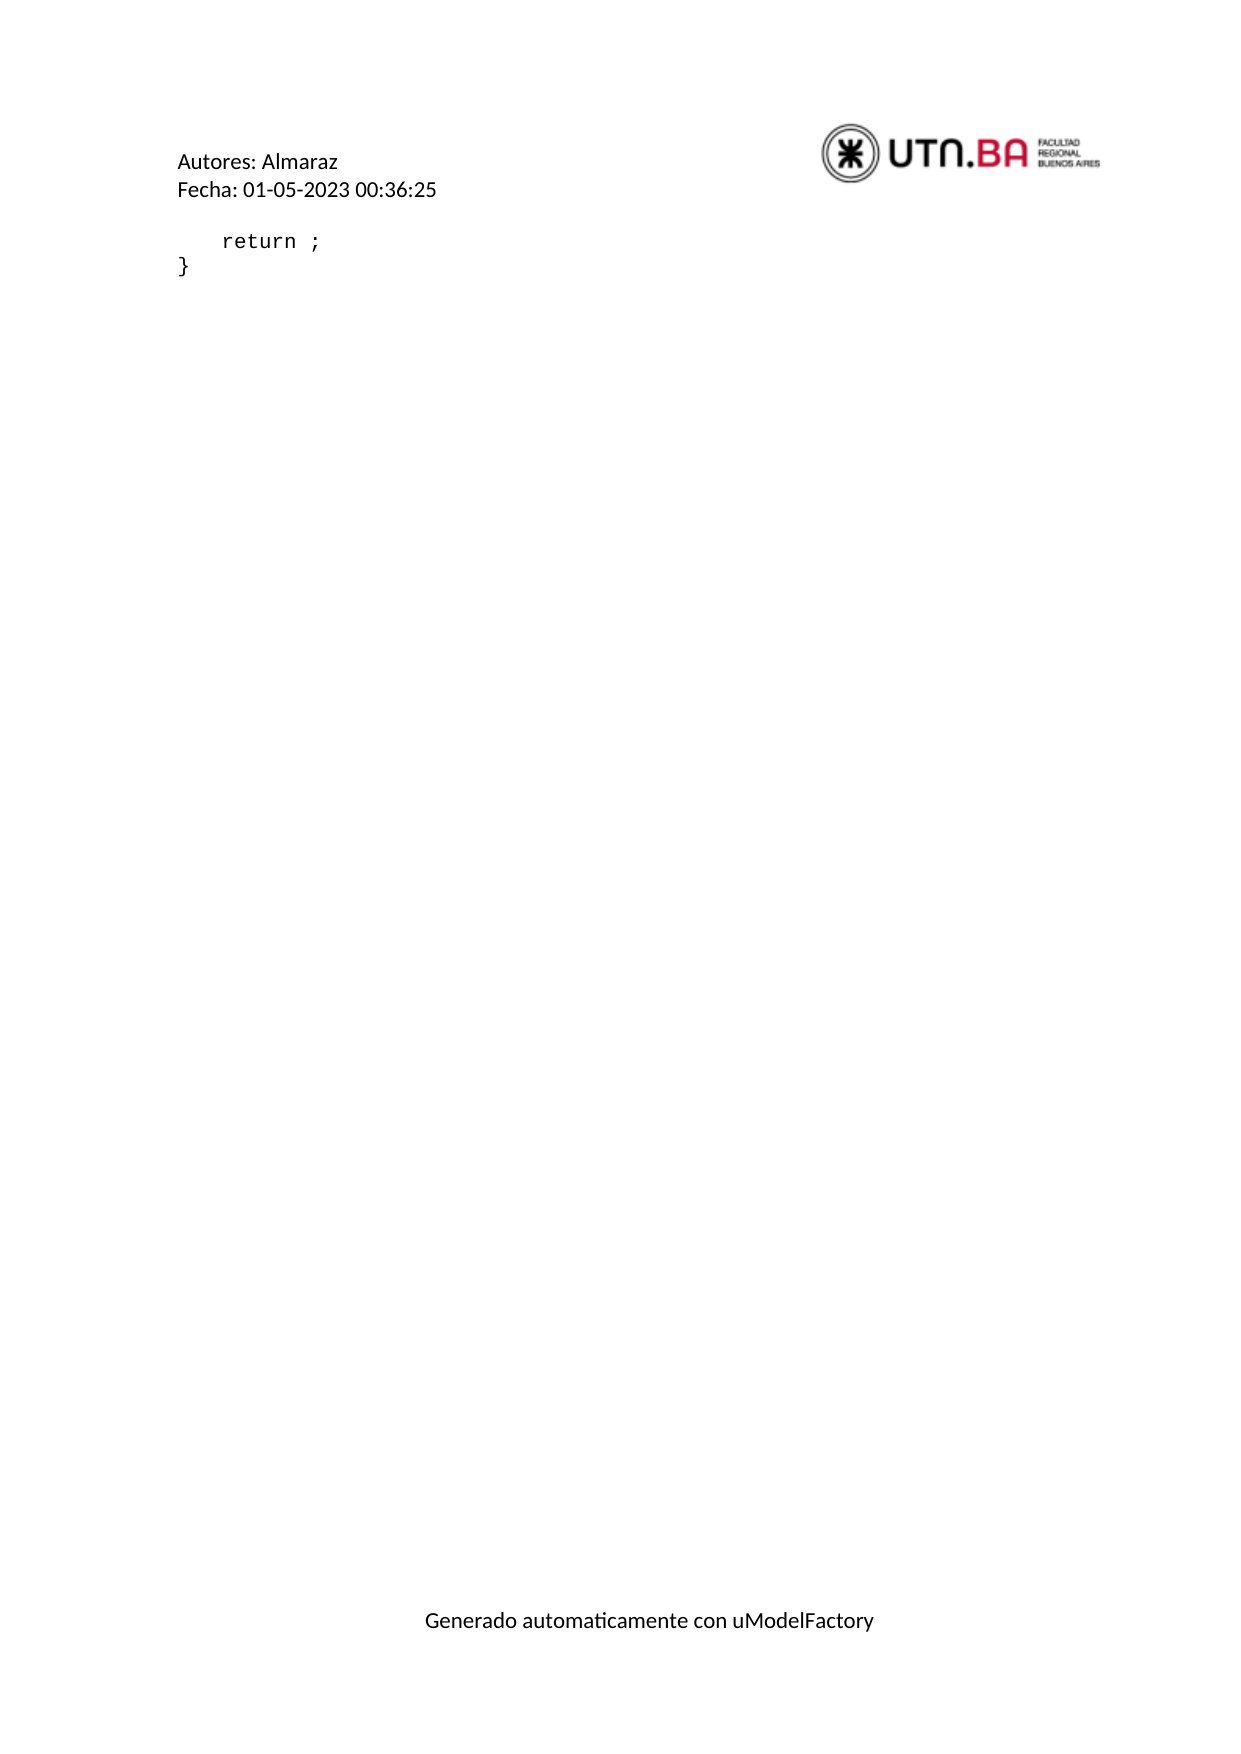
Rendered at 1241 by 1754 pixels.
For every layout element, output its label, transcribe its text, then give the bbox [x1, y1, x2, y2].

text } [177, 254, 1122, 278]
text return ; [177, 231, 1122, 254]
picture [809, 118, 1122, 189]
